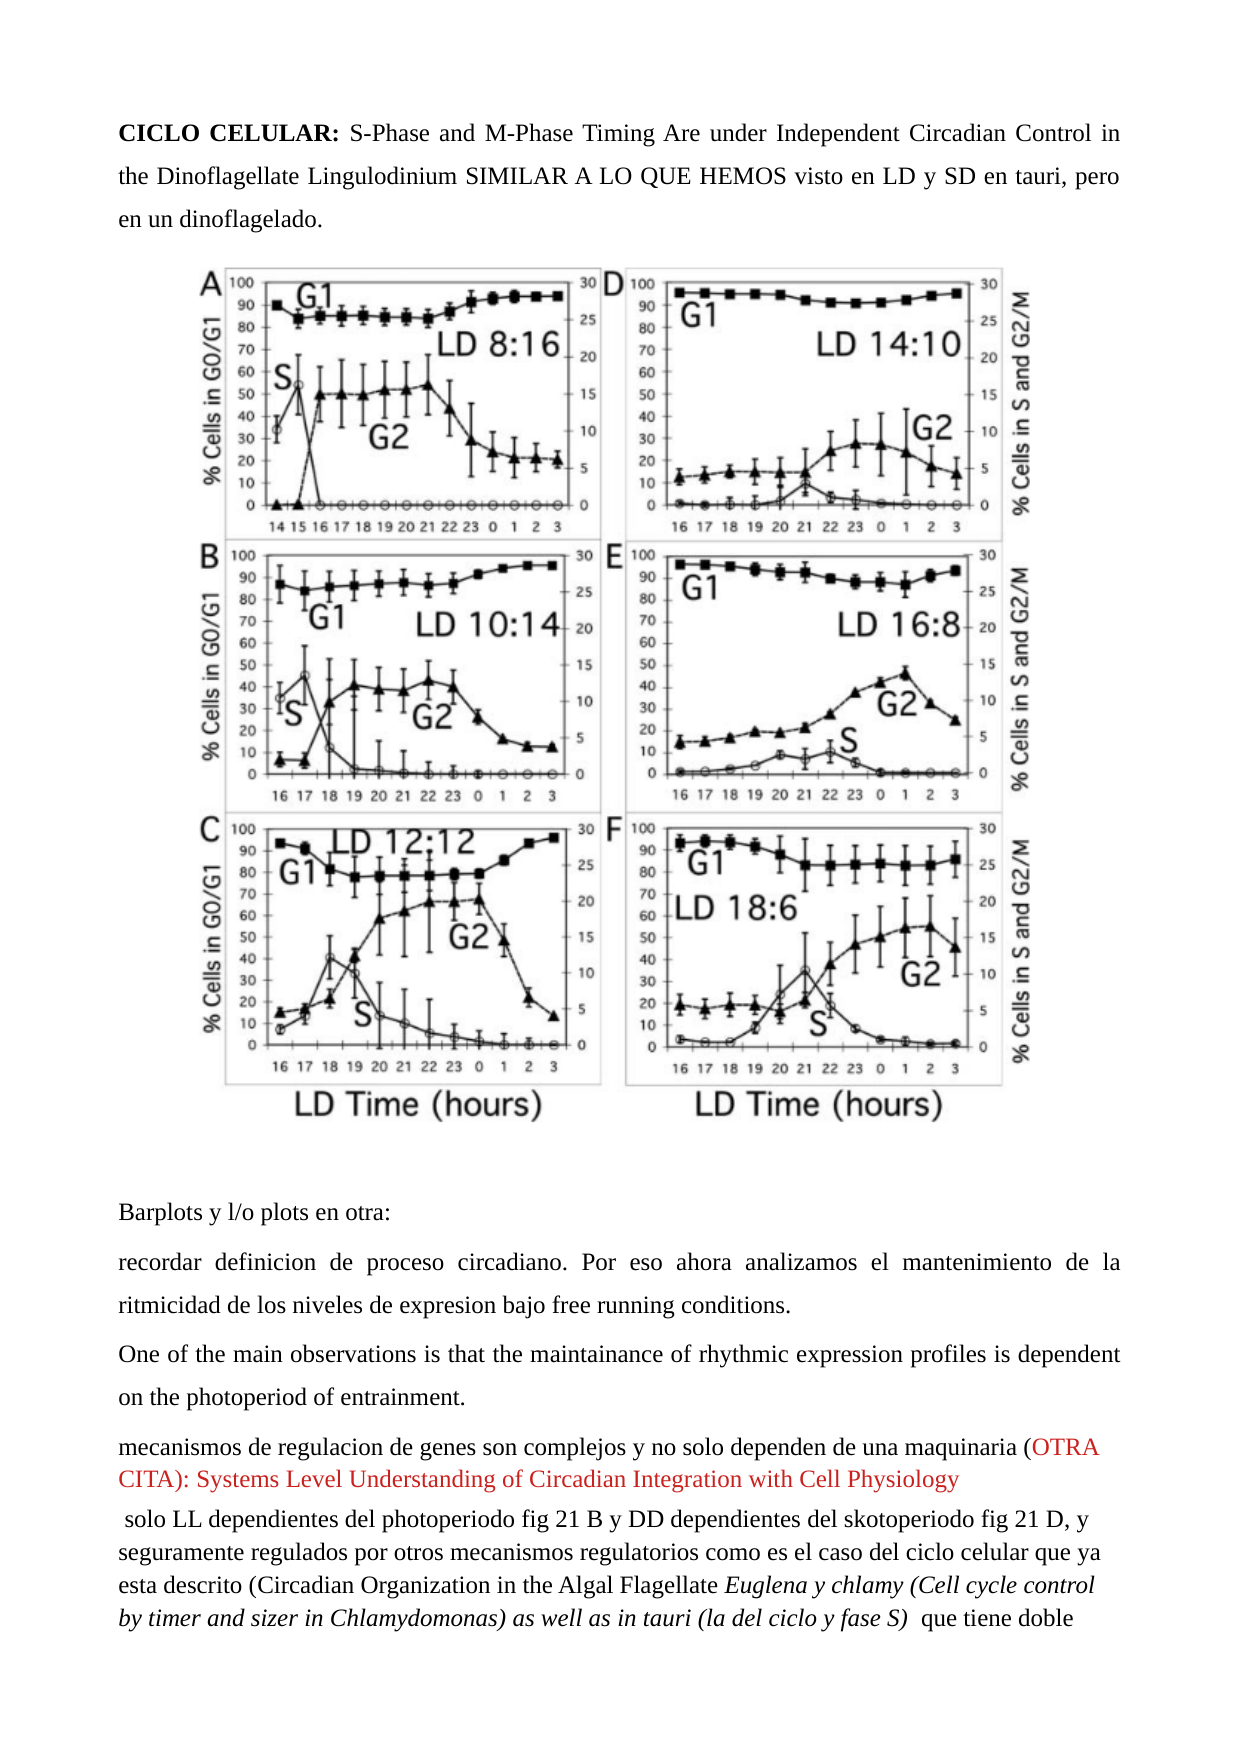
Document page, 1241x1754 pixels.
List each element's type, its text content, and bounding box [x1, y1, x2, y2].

text mecanismos de regulacion de genes son complejos y no solo dependen de una maquinaria (OTRA CITA): Systems Level Understanding of Circadian Integration with Cell Physiology [118, 1432, 1122, 1493]
text Barplots y l/o plots en otra: [118, 1197, 1122, 1226]
text recordar definicion de proceso circadiano. Por eso ahora analizamos el mantenimiento de la ritmicidad de los niveles de expresion bajo free running conditions. [118, 1247, 1122, 1318]
text solo LL dependientes del photoperiodo fig 21 B y DD dependientes del skotoperiodo fig 21 D, y seguramente regulados por otros mecanismos regulatorios como es el caso del ciclo celular que ya esta descrito (Circadian Organization in the Algal Flagellate Euglena y chlamy (Cell cycle control by timer and sizer in Chlamydomonas) as well as in tauri (la del ciclo y fase S) que tiene doble [118, 1504, 1122, 1632]
picture [170, 253, 1070, 1134]
text CICLO CELULAR: S-Phase and M-Phase Timing Are under Independent Circadian Control in the Dinoflagellate Lingulodinium SIMILAR A LO QUE HEMOS visto en LD y SD en tauri, pero en un dinoflagelado. [118, 118, 1122, 233]
text One of the main observations is that the maintainance of rhythmic expression profiles is dependent on the photoperiod of entrainment. [118, 1339, 1122, 1411]
